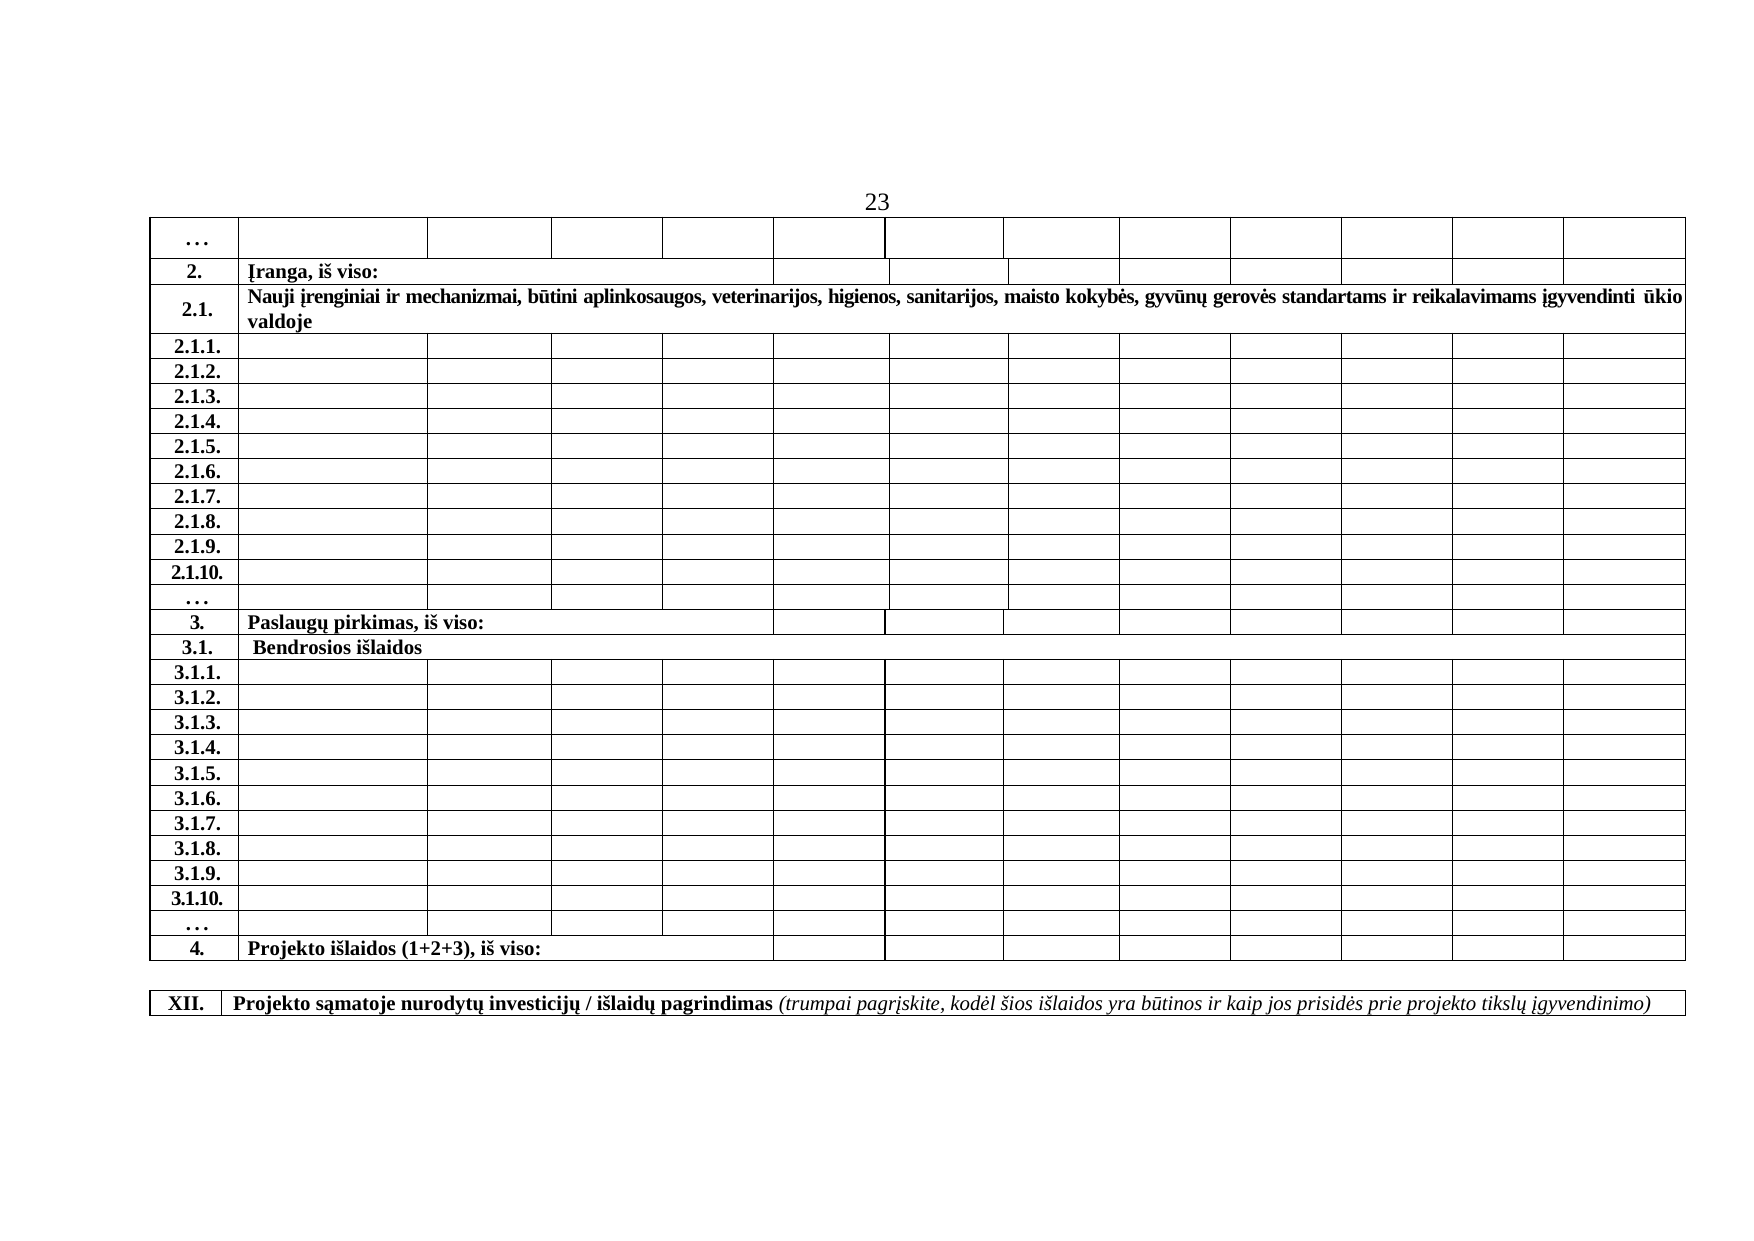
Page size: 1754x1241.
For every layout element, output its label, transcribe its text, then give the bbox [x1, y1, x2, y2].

table_cell [886, 685, 1003, 709]
table_cell [1004, 811, 1119, 835]
table_cell [239, 484, 427, 508]
table_cell [774, 836, 884, 860]
table_cell [239, 861, 427, 885]
table_cell [1453, 585, 1563, 609]
table_cell 2.1.7. [151, 484, 238, 508]
table_cell [1120, 484, 1230, 508]
table_cell [1120, 560, 1230, 584]
table_cell [1342, 936, 1452, 960]
table_cell [663, 484, 773, 508]
table_cell [552, 218, 662, 258]
table_cell [1120, 811, 1230, 835]
table_cell [663, 509, 773, 533]
table_cell [1004, 786, 1119, 809]
table_cell [552, 861, 662, 885]
table_cell 2.1.1. [151, 334, 238, 358]
table_cell [1004, 660, 1119, 684]
table_cell [1231, 836, 1341, 860]
table_cell [1120, 685, 1230, 709]
table_cell [1120, 710, 1230, 734]
table_cell [1231, 936, 1341, 960]
table_cell [1564, 334, 1685, 358]
table_cell [886, 610, 1003, 634]
table_cell [663, 710, 773, 734]
table_cell [552, 535, 662, 558]
table_cell [663, 535, 773, 558]
table_cell [886, 786, 1003, 809]
table_cell [552, 710, 662, 734]
table_cell [1120, 936, 1230, 960]
table_cell [886, 936, 1003, 960]
table_cell [663, 359, 773, 383]
table_cell [1342, 685, 1452, 709]
table_cell 3.1.10. [151, 886, 238, 910]
table_cell [774, 811, 884, 835]
table_cell [774, 911, 884, 935]
table_cell 3.1.6. [151, 786, 238, 809]
table_cell [428, 334, 551, 358]
table_cell [239, 685, 427, 709]
table_cell [552, 760, 662, 784]
table_cell [1564, 384, 1685, 408]
table_cell [663, 384, 773, 408]
table_cell [774, 760, 884, 784]
table_cell [1342, 509, 1452, 533]
table_cell [663, 811, 773, 835]
table_cell [663, 760, 773, 784]
table_cell [239, 334, 427, 358]
table_cell [774, 259, 889, 283]
table_cell 3.1.4. [151, 735, 238, 759]
table_cell [1342, 359, 1452, 383]
table_cell [428, 585, 551, 609]
table_cell [552, 384, 662, 408]
table_cell [1453, 685, 1563, 709]
table_cell [1342, 861, 1452, 885]
table_cell Paslaugų pirkimas, iš viso: [239, 610, 773, 634]
table_cell [1004, 735, 1119, 759]
table_cell [774, 218, 884, 258]
table_cell [1564, 459, 1685, 483]
table_cell [239, 660, 427, 684]
table_cell [1564, 409, 1685, 433]
table_cell [886, 710, 1003, 734]
table_cell [774, 535, 889, 558]
table_cell [1564, 218, 1685, 258]
table_cell [886, 886, 1003, 910]
table_cell [663, 836, 773, 860]
table_cell [774, 509, 889, 533]
table_header Projekto sąmatoje nurodytų investicijų / išlaidų pagrindimas (trumpai pagrįskite, kodėl šios išlaidos yra būtinos ir kaip jos prisidės prie projekto tikslų įgyvendinimo) [222, 991, 1685, 1015]
table_cell . . . [151, 911, 238, 935]
table_cell [1231, 535, 1341, 558]
table_cell [1342, 786, 1452, 809]
table_cell 2.1.9. [151, 535, 238, 558]
table_cell [1453, 786, 1563, 809]
table_cell [1120, 459, 1230, 483]
table_cell [1342, 660, 1452, 684]
table_cell [239, 811, 427, 835]
table_cell [1564, 735, 1685, 759]
table_cell [428, 710, 551, 734]
table_cell [890, 560, 1008, 584]
table_cell [774, 936, 884, 960]
table_cell [239, 735, 427, 759]
table_cell [239, 459, 427, 483]
table_cell [1120, 585, 1230, 609]
table_cell [1342, 610, 1452, 634]
table_cell [1004, 710, 1119, 734]
table_cell [1453, 509, 1563, 533]
table_cell [428, 735, 551, 759]
table_cell [1231, 710, 1341, 734]
table_cell [1120, 760, 1230, 784]
table_cell [1564, 911, 1685, 935]
table_cell [774, 786, 884, 809]
table_cell [1342, 911, 1452, 935]
table_cell [663, 685, 773, 709]
table_cell [1231, 861, 1341, 885]
table_cell [428, 560, 551, 584]
table_cell [428, 886, 551, 910]
table_cell [1009, 585, 1119, 609]
table_cell [552, 409, 662, 433]
table_cell 3. [151, 610, 238, 634]
table_cell [1004, 836, 1119, 860]
table_cell [886, 218, 1003, 258]
table_cell [1564, 585, 1685, 609]
table_cell [1120, 334, 1230, 358]
table_cell [428, 484, 551, 508]
table_cell [890, 484, 1008, 508]
table_cell [239, 911, 427, 935]
table_cell 3.1.3. [151, 710, 238, 734]
table_cell [1231, 334, 1341, 358]
table_cell [1231, 359, 1341, 383]
table_cell [1453, 535, 1563, 558]
table_cell [663, 886, 773, 910]
table_cell [774, 334, 889, 358]
table_cell [774, 886, 884, 910]
table_cell [1231, 218, 1341, 258]
table_cell [428, 836, 551, 860]
table_cell [1120, 660, 1230, 684]
table_cell [1342, 218, 1452, 258]
table_cell [1120, 911, 1230, 935]
table_cell [1120, 384, 1230, 408]
table_cell [1009, 484, 1119, 508]
table_cell [1231, 384, 1341, 408]
table_cell [1009, 459, 1119, 483]
table_cell 2.1.5. [151, 434, 238, 458]
table_cell [428, 811, 551, 835]
table_cell 3.1.1. [151, 660, 238, 684]
table_cell [1231, 509, 1341, 533]
table_cell [428, 786, 551, 809]
table_cell [1004, 610, 1119, 634]
table_cell [663, 585, 773, 609]
table_cell [886, 760, 1003, 784]
table_cell [1231, 685, 1341, 709]
table_cell [890, 459, 1008, 483]
table_cell [1231, 735, 1341, 759]
table_cell [239, 359, 427, 383]
table_cell [239, 786, 427, 809]
table_cell [1564, 535, 1685, 558]
table_cell [1453, 259, 1563, 283]
table_cell [774, 560, 889, 584]
table_cell [890, 384, 1008, 408]
table_cell [552, 911, 662, 935]
table_cell [774, 610, 884, 634]
table_cell [1231, 560, 1341, 584]
table_cell [1342, 459, 1452, 483]
table_cell [1453, 359, 1563, 383]
table_cell [774, 359, 889, 383]
table_cell 2.1.4. [151, 409, 238, 433]
table_cell [1009, 409, 1119, 433]
table_cell [1564, 259, 1685, 283]
table_cell [552, 660, 662, 684]
table_cell Nauji įrenginiai ir mechanizmai, būtini aplinkosaugos, veterinarijos, higienos, sanitarijos, maisto kokybės, gyvūnų gerovės standartams ir reikalavimams įgyvendinti ūkio valdoje [239, 285, 1685, 333]
table_cell [1453, 334, 1563, 358]
table_cell [1231, 259, 1341, 283]
table_cell [890, 359, 1008, 383]
table_cell [1120, 861, 1230, 885]
table_cell [663, 459, 773, 483]
table_cell 3.1. [151, 635, 238, 659]
table_cell [1453, 936, 1563, 960]
table_cell [1453, 610, 1563, 634]
table_cell 3.1.2. [151, 685, 238, 709]
table_cell [774, 585, 889, 609]
table_cell [1564, 660, 1685, 684]
table_cell [1564, 484, 1685, 508]
table_cell [1342, 760, 1452, 784]
table_cell [1004, 760, 1119, 784]
table_cell [428, 384, 551, 408]
table_cell [1453, 660, 1563, 684]
table_cell [1120, 434, 1230, 458]
table_cell [1564, 861, 1685, 885]
table_cell [890, 409, 1008, 433]
table_cell [774, 384, 889, 408]
table_cell [1453, 384, 1563, 408]
table_cell [1004, 685, 1119, 709]
table_cell [663, 911, 773, 935]
table_cell [890, 535, 1008, 558]
table_cell [552, 811, 662, 835]
table_cell Bendrosios išlaidos [239, 635, 1685, 659]
table_cell [663, 786, 773, 809]
table_cell [663, 660, 773, 684]
table_cell [1342, 836, 1452, 860]
table_cell [1453, 911, 1563, 935]
table_cell [1231, 610, 1341, 634]
table_cell [1564, 509, 1685, 533]
table_cell [1453, 710, 1563, 734]
table_cell [1004, 936, 1119, 960]
table_cell [552, 359, 662, 383]
table_cell [1004, 911, 1119, 935]
table_cell [1231, 484, 1341, 508]
table_cell [1564, 359, 1685, 383]
table_cell [1120, 409, 1230, 433]
table_cell [774, 861, 884, 885]
table_cell Įranga, iš viso: [239, 259, 773, 283]
table_cell 3.1.9. [151, 861, 238, 885]
table_cell [1009, 434, 1119, 458]
table_cell [1342, 484, 1452, 508]
table_cell [886, 735, 1003, 759]
table_cell [1564, 786, 1685, 809]
table_cell 2. [151, 259, 238, 283]
table_cell [239, 218, 427, 258]
table_cell [1453, 218, 1563, 258]
table_cell [428, 535, 551, 558]
table_cell [1120, 735, 1230, 759]
table_cell [890, 509, 1008, 533]
table_cell 2.1.10. [151, 560, 238, 584]
table_cell [1342, 434, 1452, 458]
table_cell [428, 509, 551, 533]
table_cell 2.1. [151, 285, 238, 333]
table_cell [552, 434, 662, 458]
table_cell [1004, 861, 1119, 885]
table_cell [1231, 585, 1341, 609]
table_cell [428, 660, 551, 684]
table_cell [552, 836, 662, 860]
table_cell [1004, 886, 1119, 910]
table_cell [886, 836, 1003, 860]
table_cell [239, 509, 427, 533]
table_cell [1120, 786, 1230, 809]
table_cell [239, 384, 427, 408]
table_cell [774, 434, 889, 458]
table_cell [890, 434, 1008, 458]
table_cell 3.1.8. [151, 836, 238, 860]
table_cell [1342, 334, 1452, 358]
table_cell [1342, 811, 1452, 835]
table_cell [428, 218, 551, 258]
table_cell [1009, 560, 1119, 584]
table_cell [1231, 434, 1341, 458]
table_cell Projekto išlaidos (1+2+3), iš viso: [239, 936, 773, 960]
table_cell [239, 710, 427, 734]
table_cell [1120, 610, 1230, 634]
table_cell [1564, 936, 1685, 960]
table_cell [663, 218, 773, 258]
table_cell [552, 484, 662, 508]
table_cell [1004, 218, 1119, 258]
table_cell 3.1.5. [151, 760, 238, 784]
table_cell [663, 735, 773, 759]
table_cell [1453, 560, 1563, 584]
table_cell [1453, 735, 1563, 759]
table_cell [1564, 836, 1685, 860]
table_cell [1342, 535, 1452, 558]
table_cell [774, 484, 889, 508]
table_cell [552, 735, 662, 759]
table_cell [1564, 811, 1685, 835]
table_cell [1231, 786, 1341, 809]
table_cell [1231, 811, 1341, 835]
table_cell [774, 409, 889, 433]
table_cell [1564, 434, 1685, 458]
table_cell [239, 434, 427, 458]
table_cell 2.1.8. [151, 509, 238, 533]
table_cell [428, 359, 551, 383]
table_cell [552, 886, 662, 910]
table_cell [1231, 459, 1341, 483]
table_cell [552, 685, 662, 709]
table_cell [428, 861, 551, 885]
table_cell [1009, 259, 1119, 283]
table_cell [428, 911, 551, 935]
table_cell [239, 836, 427, 860]
table_cell [428, 459, 551, 483]
table_cell [1009, 359, 1119, 383]
table_cell [1453, 886, 1563, 910]
table_cell [1231, 760, 1341, 784]
table_cell [1564, 610, 1685, 634]
table_cell [1009, 509, 1119, 533]
table_cell [1120, 886, 1230, 910]
table_cell [1009, 384, 1119, 408]
table_cell [239, 585, 427, 609]
table_cell [1564, 886, 1685, 910]
table_cell [1120, 259, 1230, 283]
table_cell [1453, 811, 1563, 835]
table_cell [886, 660, 1003, 684]
table_cell [1564, 760, 1685, 784]
table_cell [1231, 409, 1341, 433]
table_cell [1453, 861, 1563, 885]
table_cell [663, 861, 773, 885]
table_cell [663, 434, 773, 458]
table_cell [239, 409, 427, 433]
table_cell [886, 861, 1003, 885]
table_cell [1564, 685, 1685, 709]
table_cell 2.1.3. [151, 384, 238, 408]
table_cell [552, 786, 662, 809]
table_cell [1342, 886, 1452, 910]
table_cell . . . [151, 218, 238, 258]
table_cell [890, 585, 1008, 609]
table_cell [1342, 710, 1452, 734]
table_cell [1342, 409, 1452, 433]
table_cell [1120, 836, 1230, 860]
table_cell [1453, 409, 1563, 433]
table_cell [1231, 886, 1341, 910]
table_cell [663, 409, 773, 433]
table_cell [239, 760, 427, 784]
table_cell [1342, 384, 1452, 408]
table_cell [1342, 560, 1452, 584]
table_cell [1453, 836, 1563, 860]
table_cell [1120, 218, 1230, 258]
table_cell 3.1.7. [151, 811, 238, 835]
table_cell [1120, 535, 1230, 558]
table_cell [1342, 735, 1452, 759]
table_cell [890, 259, 1008, 283]
table_cell [552, 560, 662, 584]
table_cell [1564, 710, 1685, 734]
table_cell [886, 811, 1003, 835]
table_cell 2.1.6. [151, 459, 238, 483]
table_cell [663, 560, 773, 584]
table_cell [774, 735, 884, 759]
table_header XII. [151, 991, 221, 1015]
table_cell 4. [151, 936, 238, 960]
table_cell [239, 535, 427, 558]
table_cell [428, 409, 551, 433]
table_cell 2.1.2. [151, 359, 238, 383]
table_cell [1453, 760, 1563, 784]
table_cell [428, 434, 551, 458]
table_cell [1009, 535, 1119, 558]
table_cell [552, 459, 662, 483]
table_cell [774, 710, 884, 734]
table_cell [886, 911, 1003, 935]
table_cell [428, 685, 551, 709]
table_cell [1231, 660, 1341, 684]
table_cell [1453, 434, 1563, 458]
table_cell [1009, 334, 1119, 358]
table_cell [1231, 911, 1341, 935]
table_cell [890, 334, 1008, 358]
table_cell [1120, 359, 1230, 383]
table_cell [1120, 509, 1230, 533]
table_cell [774, 459, 889, 483]
table_cell [428, 760, 551, 784]
table_cell [1342, 585, 1452, 609]
table_cell [239, 560, 427, 584]
table_cell [774, 660, 884, 684]
table_cell [1453, 459, 1563, 483]
table_cell [1453, 484, 1563, 508]
table_cell [663, 334, 773, 358]
table_cell [1564, 560, 1685, 584]
table_cell [774, 685, 884, 709]
table_cell [239, 886, 427, 910]
table_cell . . . [151, 585, 238, 609]
table_cell [552, 334, 662, 358]
table_cell [552, 509, 662, 533]
table_cell [552, 585, 662, 609]
table_cell [1342, 259, 1452, 283]
